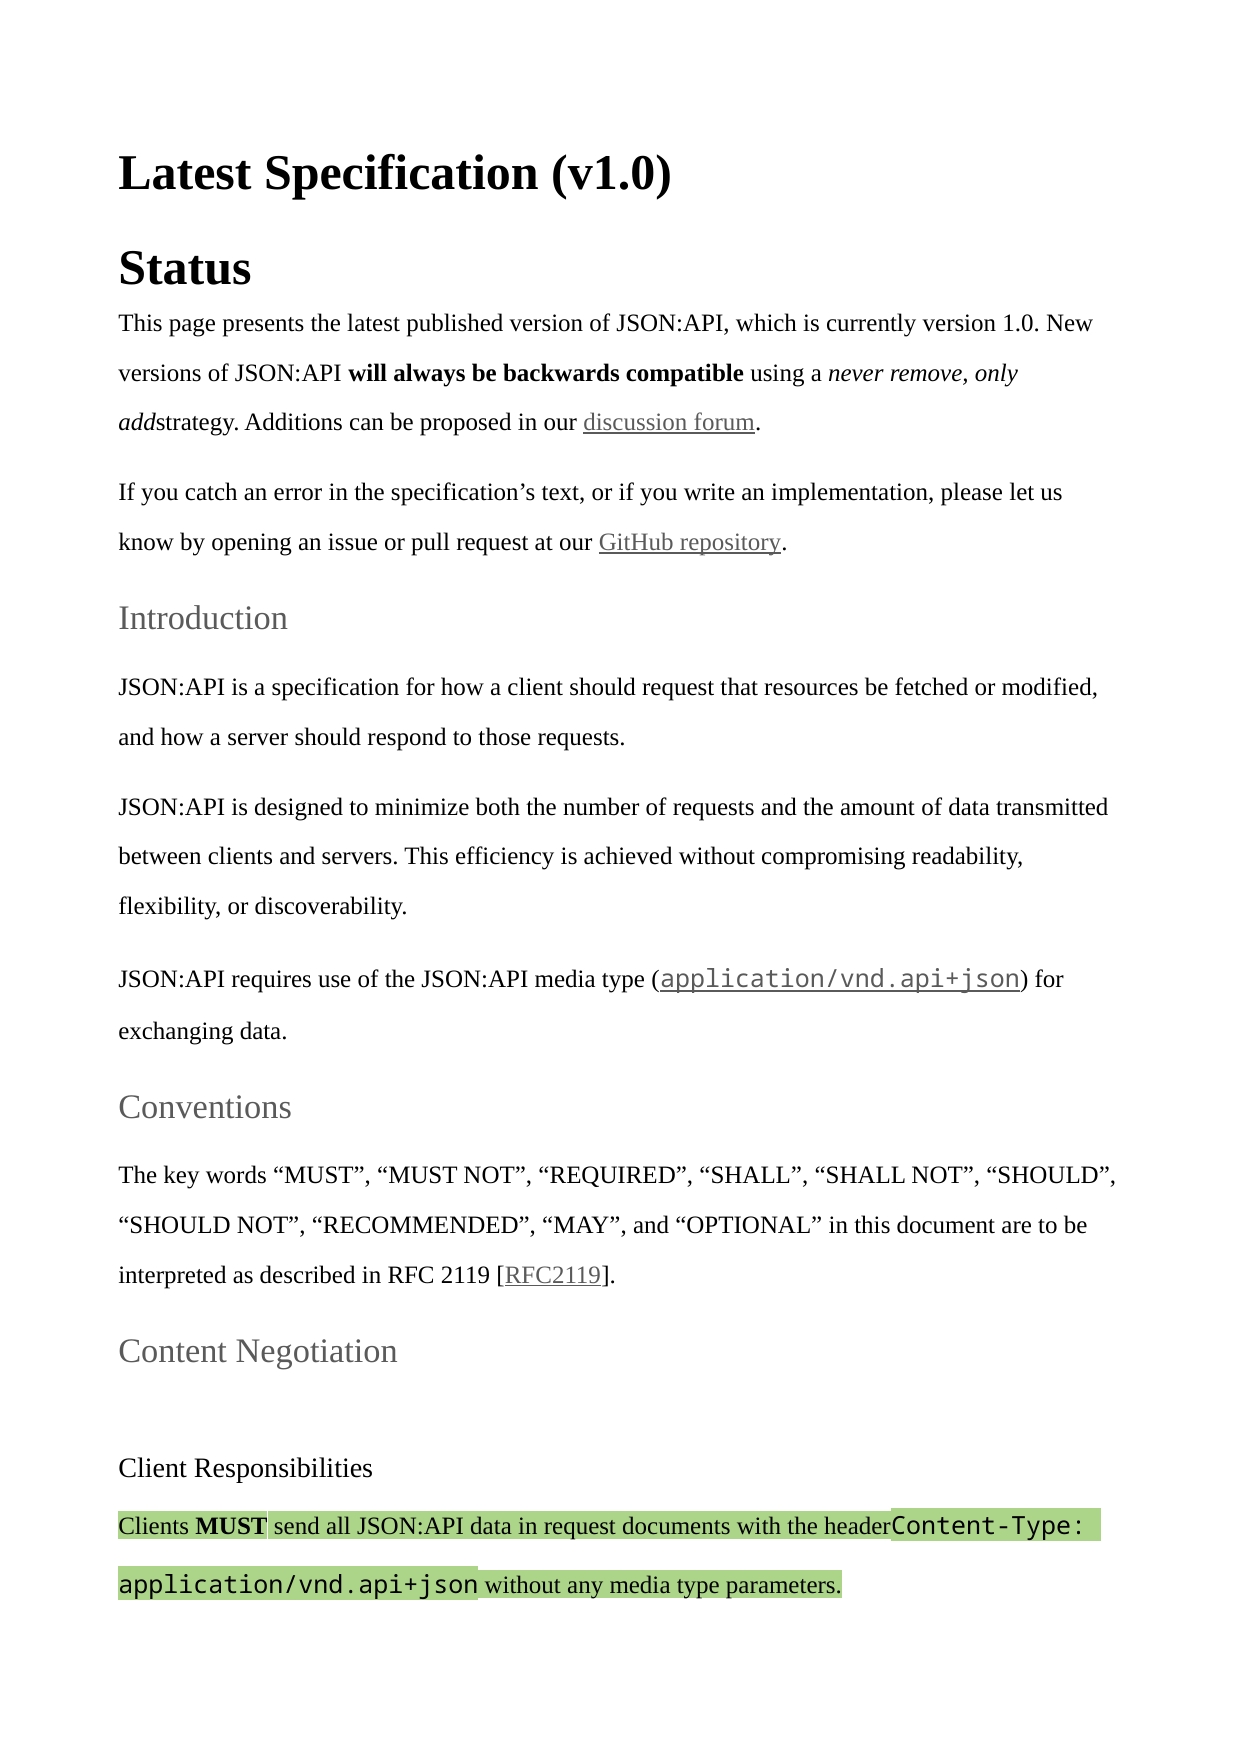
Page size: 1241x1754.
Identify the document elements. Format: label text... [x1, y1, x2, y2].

subtitle Content Negotiation [118, 1330, 1122, 1369]
subtitle Introduction [118, 597, 1122, 637]
subtitle Latest Specification (v1.0) [118, 143, 1122, 201]
text Clients MUST send all JSON:API data in request documents with the headerContent-Type: application/vnd.api+json without any media type parameters. [118, 1507, 1122, 1600]
text JSON:API requires use of the JSON:API media type (application/vnd.api+json) for exchanging data. [118, 961, 1122, 1045]
text JSON:API is designed to minimize both the number of requests and the amount of data transmitted between clients and servers. This efficiency is achieved without compromising readability, flexibility, or discoverability. [118, 792, 1122, 920]
text If you catch an error in the specification’s text, or if you write an implementation, please let us know by opening an issue or pull request at our GitHub repository. [118, 477, 1122, 556]
text The key words “MUST”, “MUST NOT”, “REQUIRED”, “SHALL”, “SHALL NOT”, “SHOULD”, “SHOULD NOT”, “RECOMMENDED”, “MAY”, and “OPTIONAL” in this document are to be interpreted as described in RFC 2119 [RFC2119]. [118, 1161, 1122, 1289]
subtitle Status [118, 238, 1122, 296]
subtitle Client Responsibilities [118, 1452, 1122, 1484]
text JSON:API is a specification for how a client should request that resources be fetched or modified, and how a server should respond to those requests. [118, 672, 1122, 750]
subtitle Conventions [118, 1086, 1122, 1125]
text This page presents the latest published version of JSON:API, which is currently version 1.0. New versions of JSON:API will always be backwards compatible using a never remove, only addstrategy. Additions can be proposed in our discussion forum. [118, 308, 1122, 436]
